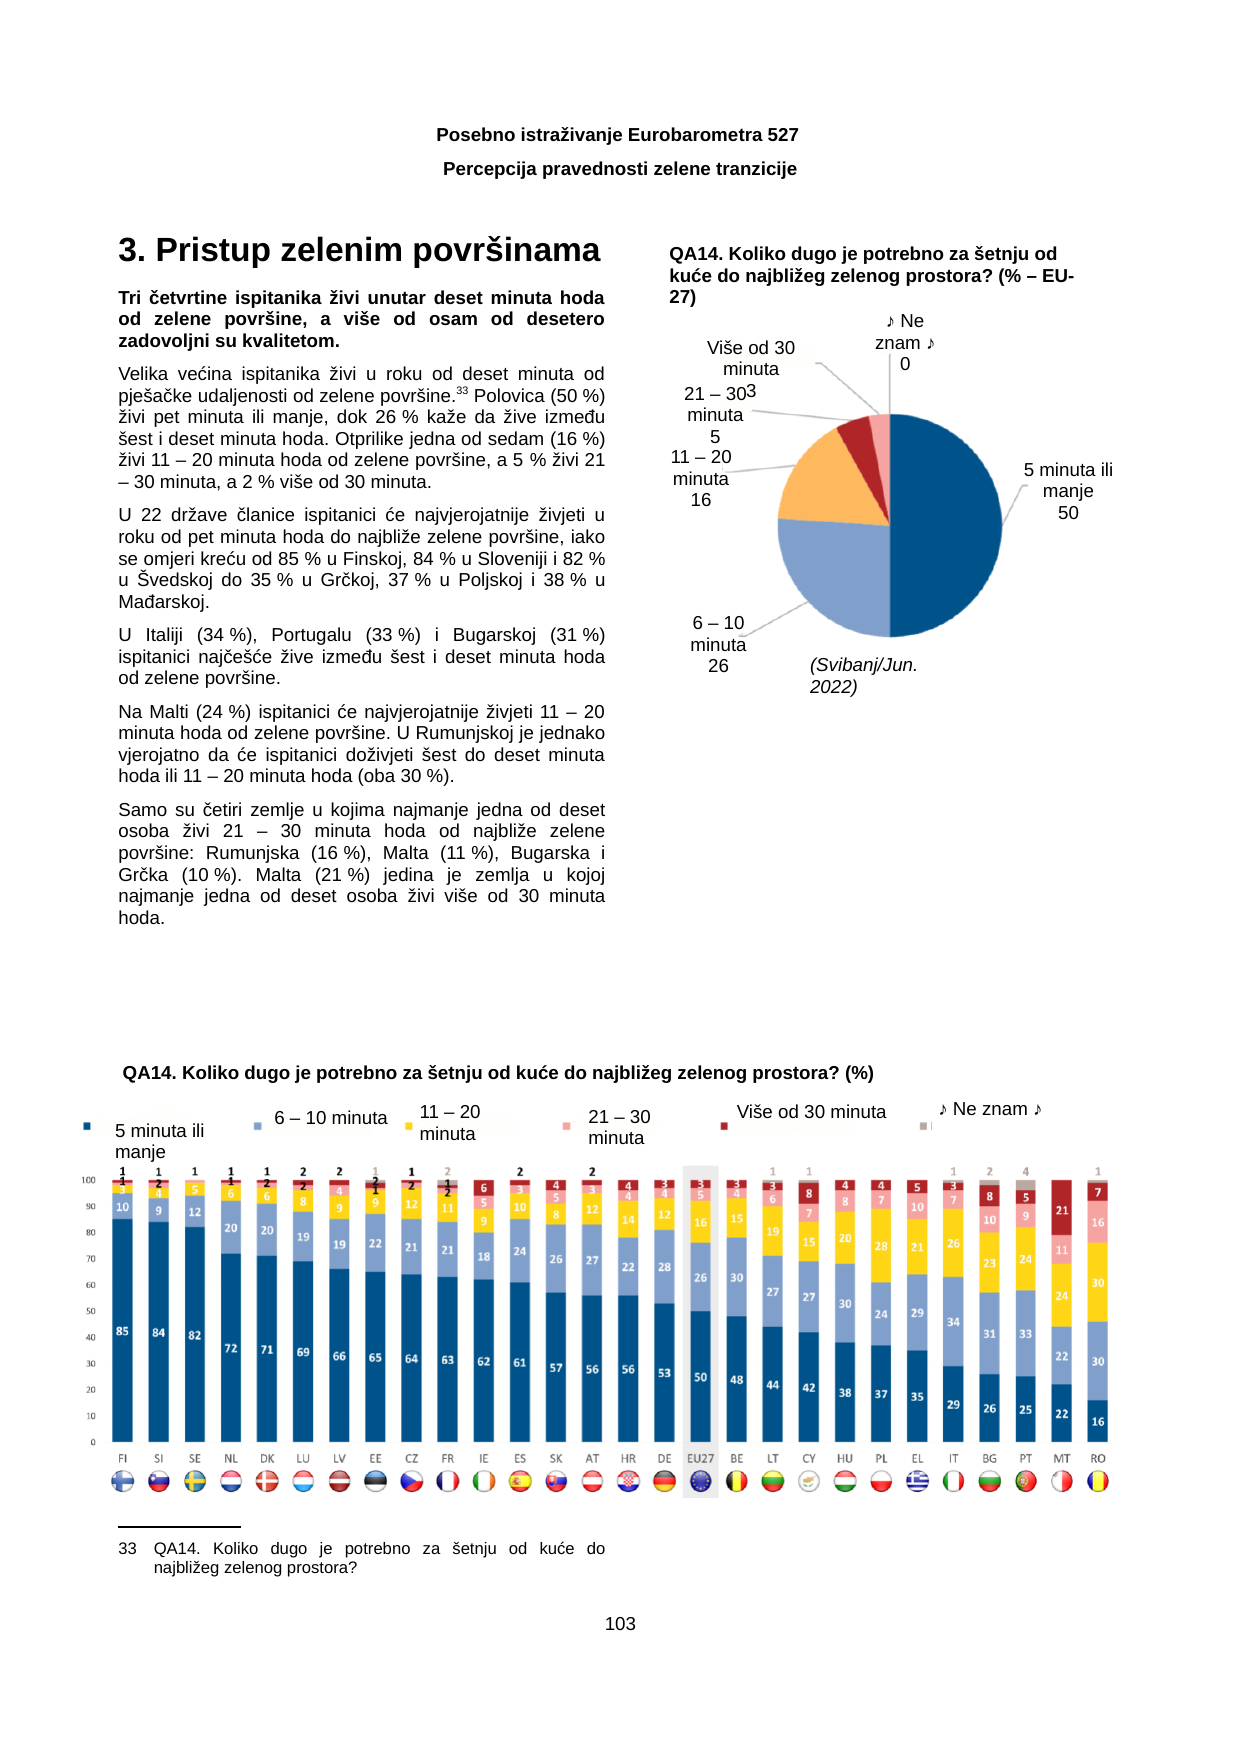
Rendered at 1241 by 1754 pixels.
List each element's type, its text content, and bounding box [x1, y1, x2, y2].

picture [425, 1110, 433, 1117]
text Tri četvrtine ispitanika živi unutar deset minuta hoda od zelene površine, a više od osam od desetero zadovoljni su kvalitetom. [118, 286, 605, 351]
text U 22 države članice ispitanici će najvjerojatnije živjeti u roku od pet minuta hoda do najbliže zelene površine, iako se omjeri kreću od 85 % u Finskoj, 84 % u Sloveniji i 82 % u Švedskoj do 35 % u Grčkoj, 37 % u Poljskoj i 38 % u Mađarskoj. [118, 504, 605, 612]
picture [642, 1111, 648, 1122]
text Samo su četiri zemlje u kojima najmanje jedna od deset osoba živi 21 – 30 minuta hoda od najbliže zelene površine: Rumunjska (16 %), Malta (11 %), Bugarska i Grčka (10 %). Malta (21 %) jedina je zemlja u kojoj najmanje jedna od deset osoba živi više od 30 minuta hoda. [118, 799, 605, 928]
text Na Malti (24 %) ispitanici će najvjerojatnije živjeti 11 – 20 minuta hoda od zelene površine. U Rumunjskoj je jednako vjerojatno da će ispitanici doživjeti šest do deset minuta hoda ili 11 – 20 minuta hoda (oba 30 %). [118, 701, 605, 787]
picture [723, 451, 729, 462]
subtitle 3. Pristup zelenim površinama [118, 229, 605, 268]
picture [816, 1110, 822, 1117]
text QA14. Koliko dugo je potrebno za šetnju od kuće do najbližeg zelenog prostora? [118, 1538, 605, 1577]
text U Italiji (34 %), Portugalu (33 %) i Bugarskoj (31 %) ispitanici najčešće žive između šest i deset minuta hoda od zelene površine. [118, 624, 605, 689]
picture [786, 342, 792, 353]
picture [722, 341, 1029, 639]
text Velika većina ispitanika živi u roku od deset minuta od pješačke udaljenosti od zelene površine. Polovica (50 %) živi pet minuta ili manje, dok 26 % kaže da žive između šest i deset minuta hoda. Otprilike jedna od sedam (16 %) živi 11 – 20 minuta hoda od zelene površine, a 5 % živi 21 – 30 minuta, a 2 % više od 30 minuta. [118, 363, 605, 492]
picture [75, 1161, 1121, 1498]
picture [79, 1110, 932, 1137]
picture [472, 1110, 478, 1117]
